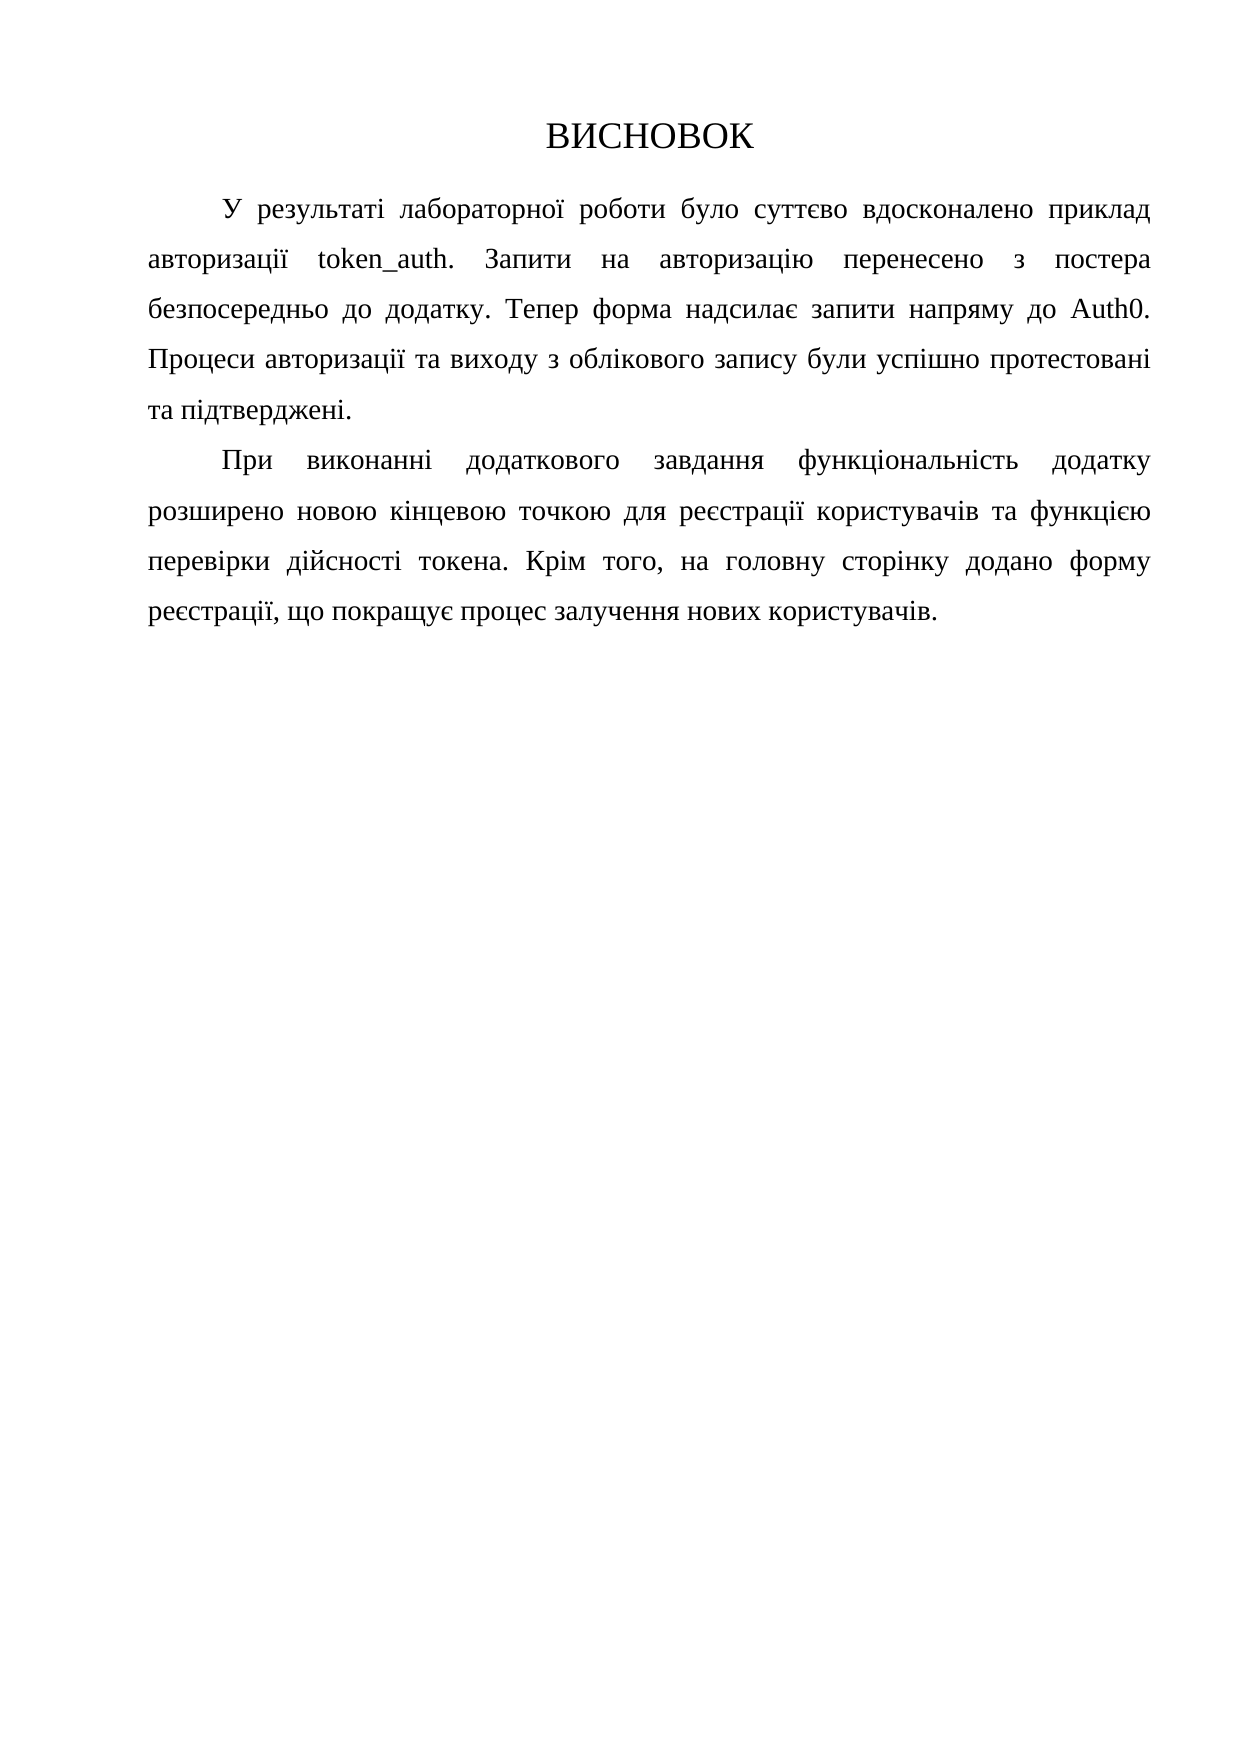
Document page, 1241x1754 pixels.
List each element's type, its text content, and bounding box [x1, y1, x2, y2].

text У результаті лабораторної роботи було суттєво вдосконалено приклад авторизації token_auth. Запити на авторизацію перенесено з постера безпосередньо до додатку. Тепер форма надсилає запити напряму до Auth0. Процеси авторизації та виходу з облікового запису були успішно протестовані та підтверджені. [148, 191, 1152, 426]
subtitle Висновок [148, 113, 1152, 157]
text При виконанні додаткового завдання функціональність додатку розширено новою кінцевою точкою для реєстрації користувачів та функцією перевірки дійсності токена. Крім того, на головну сторінку додано форму реєстрації, що покращує процес залучення нових користувачів. [148, 442, 1152, 627]
